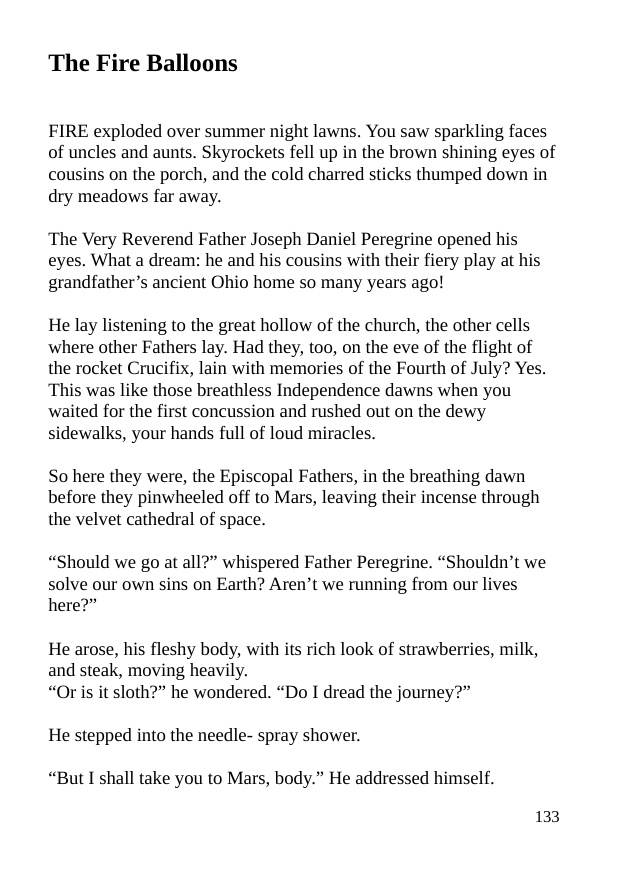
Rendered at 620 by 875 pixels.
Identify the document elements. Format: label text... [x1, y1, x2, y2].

text The Fire Balloons FIRE exploded over summer night lawns. You saw sparkling faces of uncles and aunts. Skyrockets fell up in the brown shining eyes of cousins on the porch, and the cold charred sticks thumped down in dry meadows far away. The Very Reverend Father Joseph Daniel Peregrine opened his eyes. What a dream: he and his cousins with their fiery play at his grandfather’s ancient Ohio home so many years ago! He lay listening to the great hollow of the church, the other cells where other Fathers lay. Had they, too, on the eve of the flight of the rocket Crucifix, lain with memories of the Fourth of July? Yes. This was like those breathless Independence dawns when you waited for the first concussion and rushed out on the dewy sidewalks, your hands full of loud miracles. So here they were, the Episcopal Fathers, in the breathing dawn before they pinwheeled off to Mars, leaving their incense through the velvet cathedral of space. “Should we go at all?” whispered Father Peregrine. “Shouldn’t we solve our own sins on Earth? Aren’t we running from our lives here?” He arose, his fleshy body, with its rich look of strawberries, milk, and steak, moving heavily. “Or is it sloth?” he wondered. “Do I dread the journey?” He stepped into the needle- spray shower. “But I shall take you to Mars, body.” He addressed himself. [48, 48, 559, 788]
